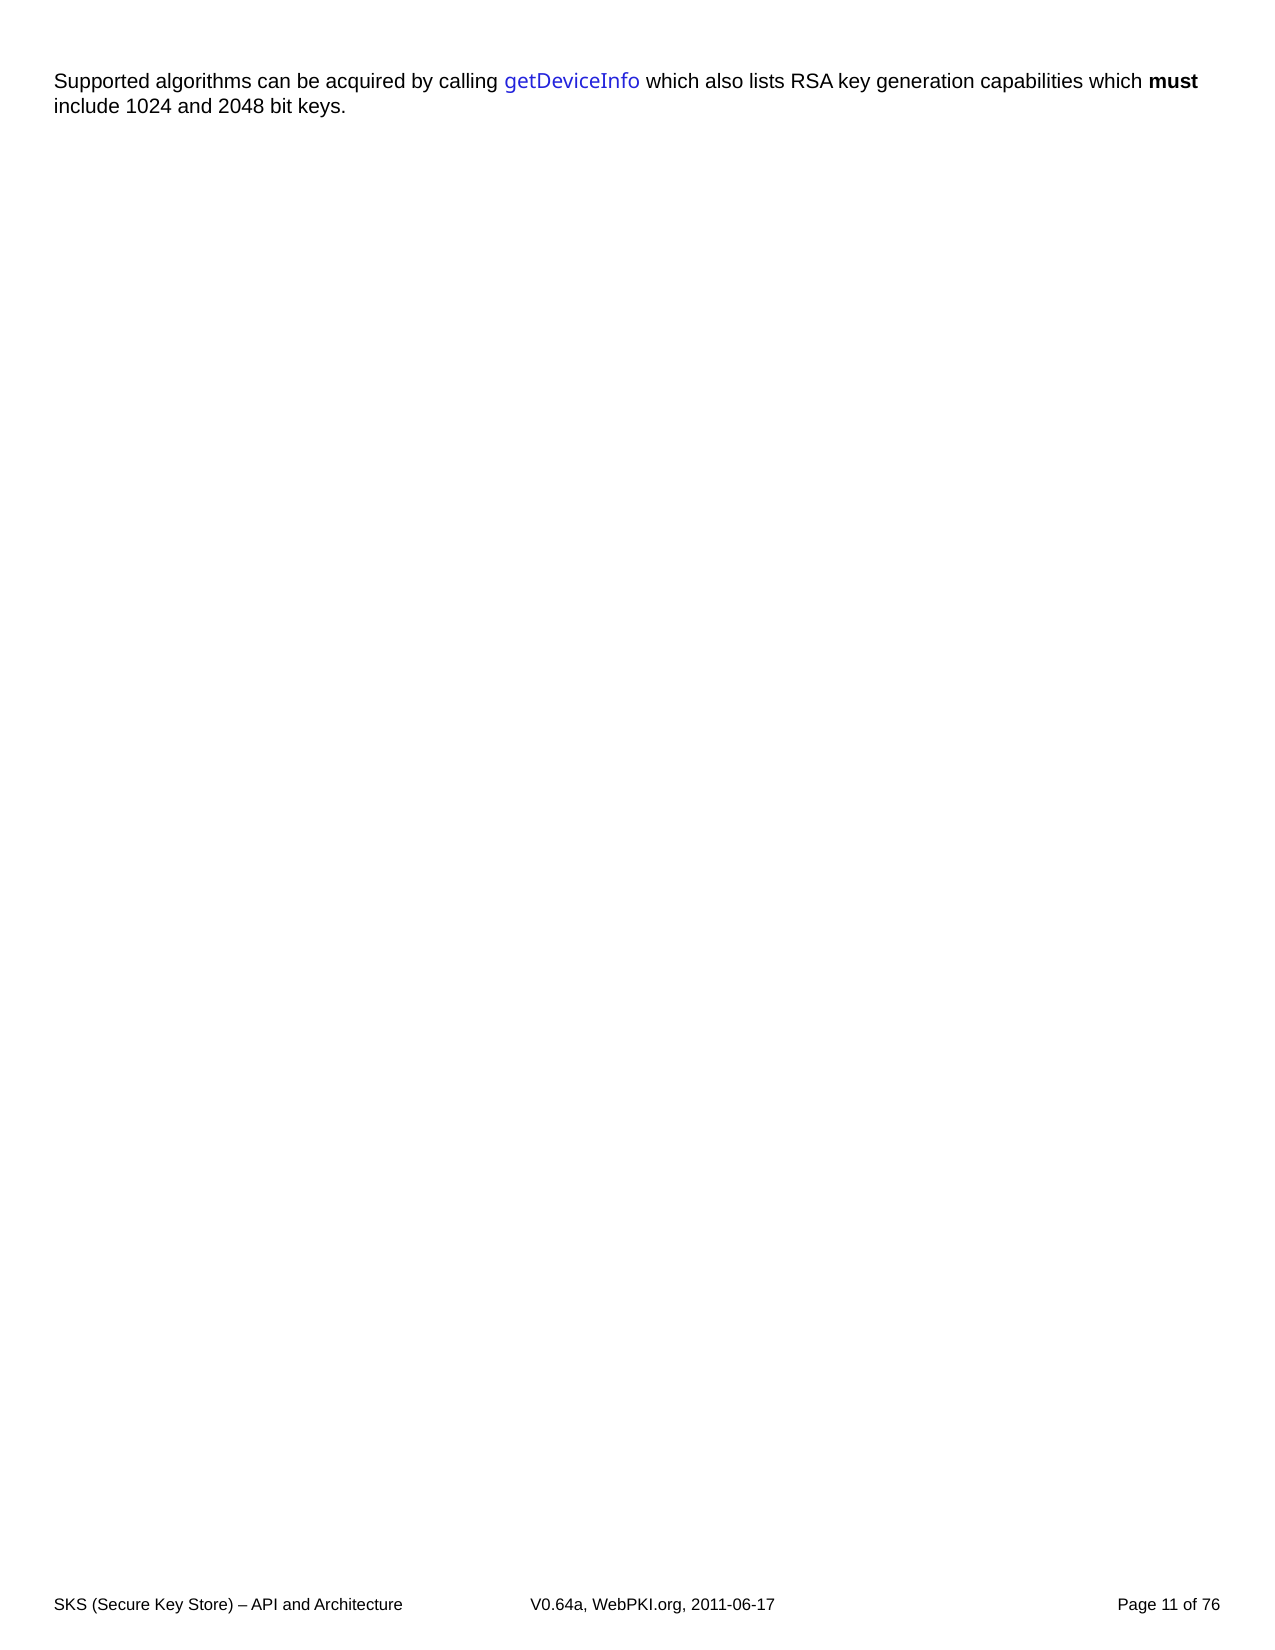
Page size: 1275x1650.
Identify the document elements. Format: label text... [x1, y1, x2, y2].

text Supported algorithms can be acquired by calling getDeviceInfo which also lists RSA key generation capabilities which must include 1024 and 2048 bit keys. [54, 66, 1221, 118]
